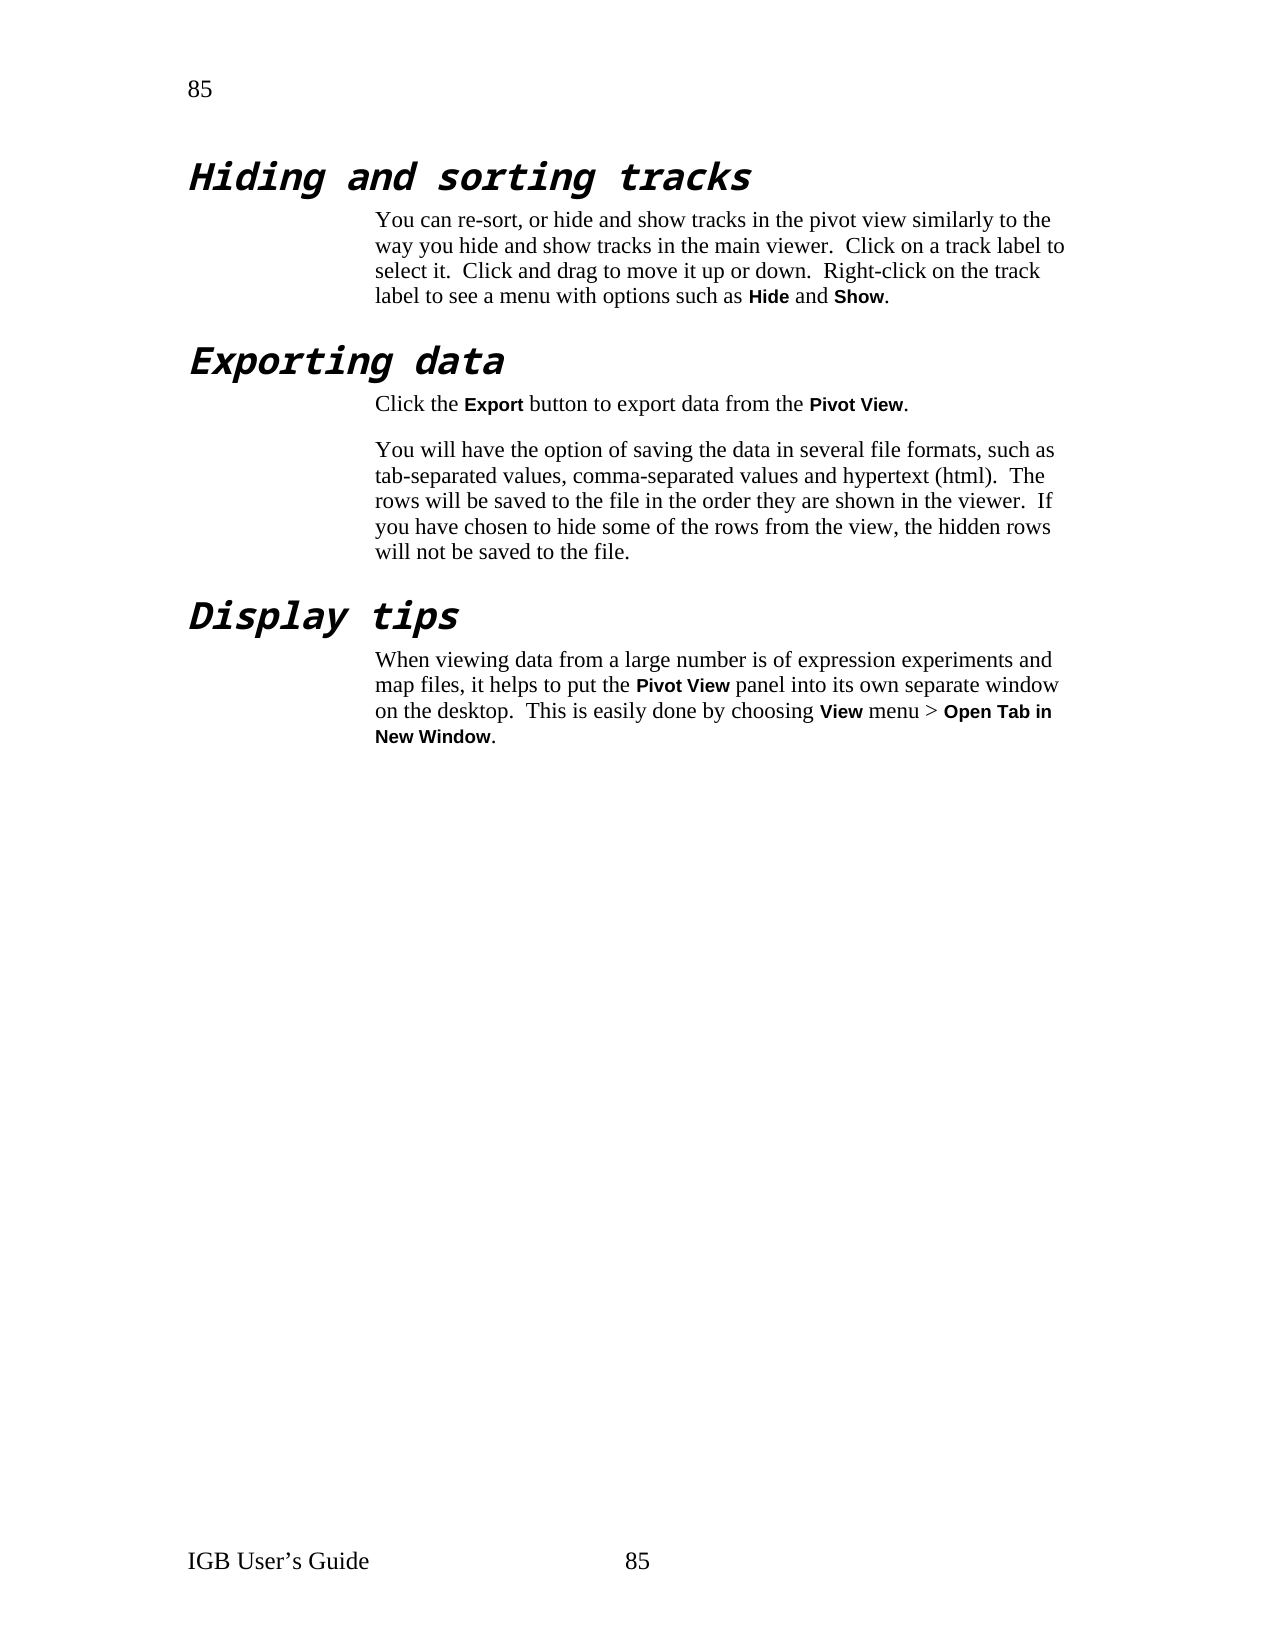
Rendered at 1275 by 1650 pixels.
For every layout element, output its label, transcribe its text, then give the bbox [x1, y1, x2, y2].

subtitle Display tips [187, 589, 1087, 641]
text Click the Export button to export data from the Pivot View. [375, 391, 1087, 417]
text You can re-sort, or hide and show tracks in the pivot view similarly to the way you hide and show tracks in the main viewer. Click on a track label to select it. Click and drag to move it up or down. Right-click on the track label to see a menu with options such as Hide and Show. [375, 207, 1087, 309]
text When viewing data from a large number is of expression experiments and map files, it helps to put the Pivot View panel into its own separate window on the desktop. This is easily done by choosing View menu > Open Tab in New Window. [375, 647, 1087, 748]
subtitle Hiding and sorting tracks [187, 150, 1087, 201]
subtitle Exporting data [187, 334, 1087, 385]
text You will have the option of saving the data in several file formats, such as tab-separated values, comma-separated values and hypertext (html). The rows will be saved to the file in the order they are shown in the viewer. If you have chosen to hide some of the rows from the view, the hidden rows will not be saved to the file. [375, 437, 1087, 564]
